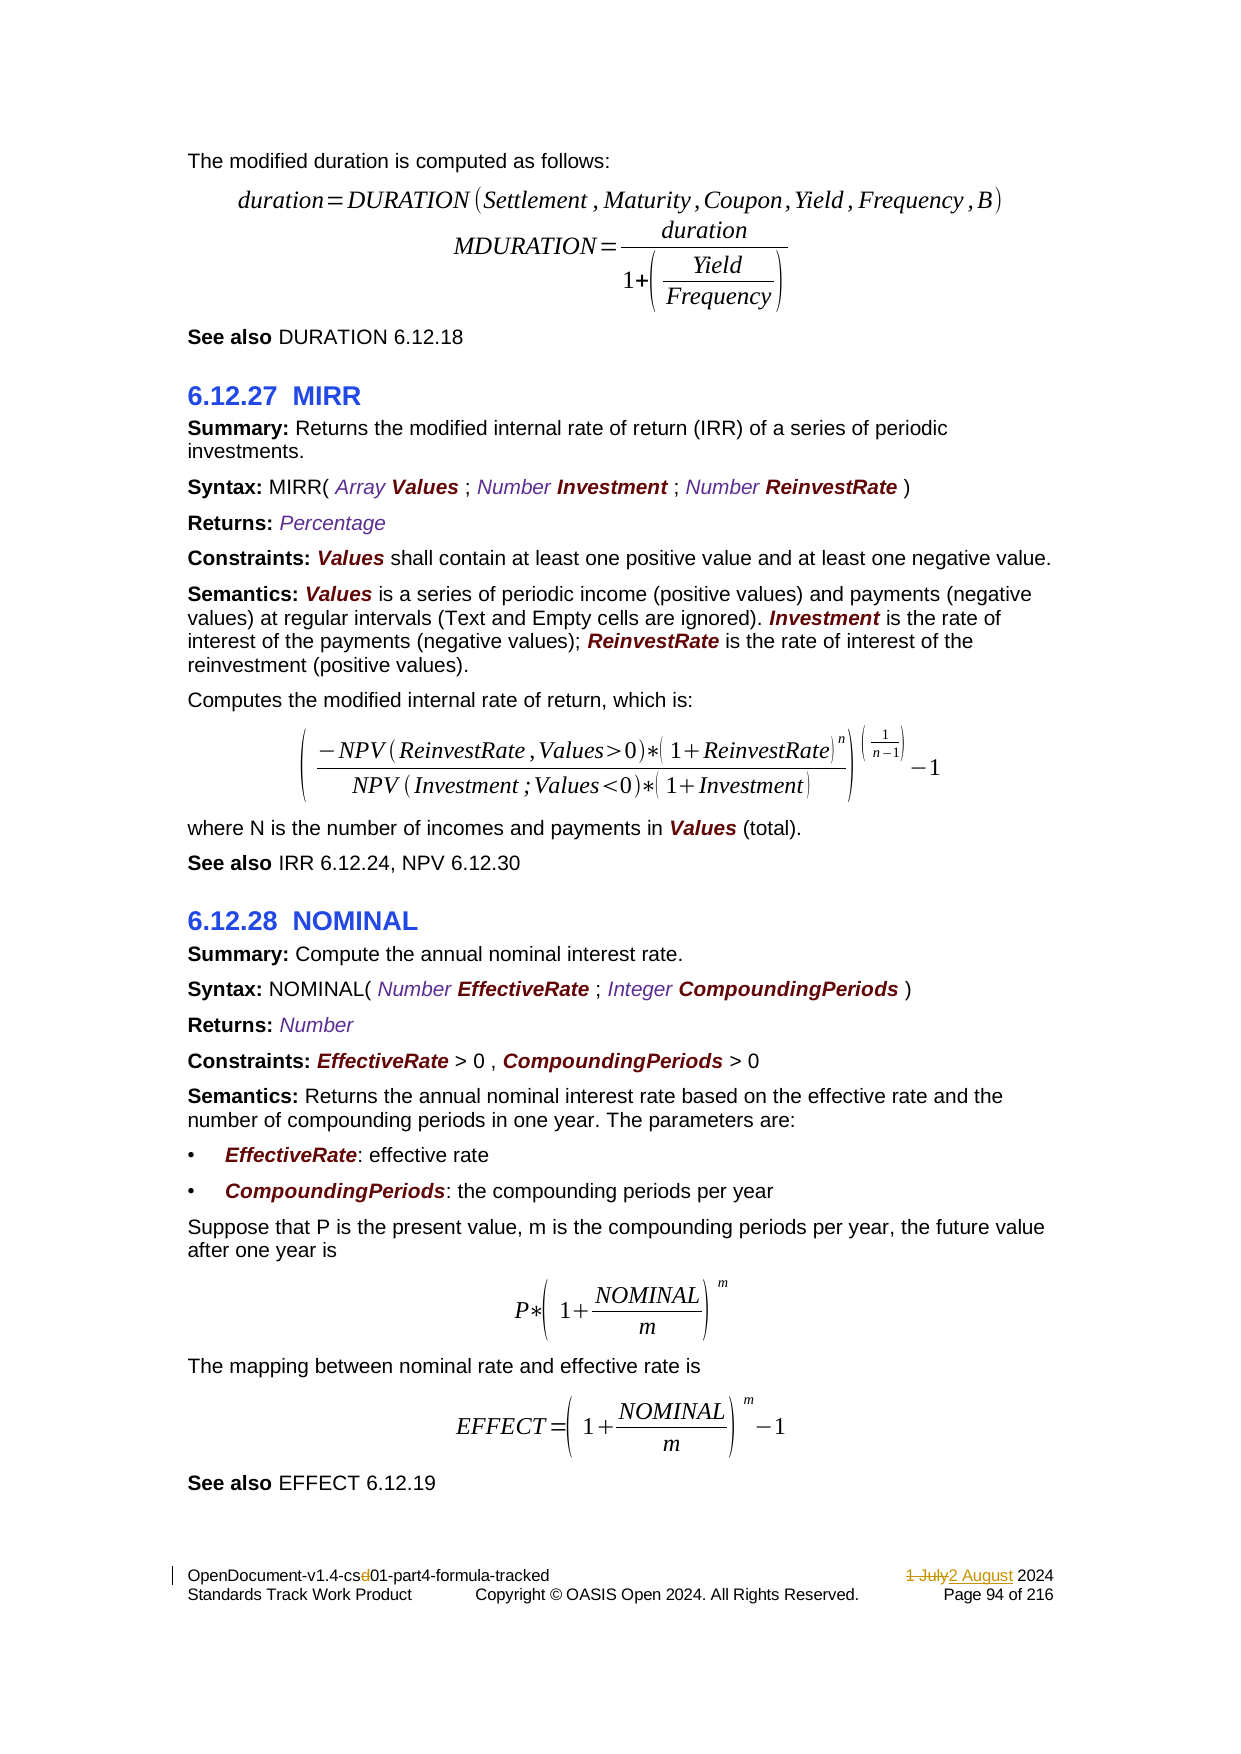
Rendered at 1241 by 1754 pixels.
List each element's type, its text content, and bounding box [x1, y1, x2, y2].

subtitle MIRR [187, 380, 1053, 410]
text See also DURATION 6.12.18 [187, 326, 1053, 349]
text Returns: Percentage [187, 511, 1053, 535]
text Summary: Compute the annual nominal interest rate. [187, 942, 1053, 966]
text See also EFFECT 6.12.19 [187, 1471, 1053, 1495]
text where N is the number of incomes and payments in Values (total). [187, 816, 1053, 839]
text Returns: Number [187, 1013, 1053, 1037]
text Syntax: MIRR( Array Values ; Number Investment ; Number ReinvestRate ) [187, 476, 1053, 499]
subtitle NOMINAL [187, 906, 1053, 936]
text Semantics: Returns the annual nominal interest rate based on the effective rate and the number of compounding periods in one year. The parameters are: [187, 1085, 1053, 1132]
text See also IRR 6.12.24, NPV 6.12.30 [187, 852, 1053, 875]
list EffectiveRate: effective rate [187, 1144, 1053, 1167]
text Computes the modified internal rate of return, which is: [187, 689, 1053, 712]
text Syntax: NOMINAL( Number EffectiveRate ; Integer CompoundingPeriods ) [187, 978, 1053, 1001]
text The mapping between nominal rate and effective rate is [187, 1355, 1053, 1378]
text Summary: Returns the modified internal rate of return (IRR) of a series of periodic investments. [187, 416, 1053, 463]
text Constraints: EffectiveRate > 0 , CompoundingPeriods > 0 [187, 1049, 1053, 1073]
text The modified duration is computed as follows: [187, 150, 1053, 173]
list CompoundingPeriods: the compounding periods per year [187, 1179, 1053, 1203]
text Semantics: Values is a series of periodic income (positive values) and payments (negative values) at regular intervals (Text and Empty cells are ignored). Investment is the rate of interest of the payments (negative values); ReinvestRate is the rate of interest of the reinvestment (positive values). [187, 582, 1053, 677]
text Suppose that P is the present value, m is the compounding periods per year, the future value after one year is [187, 1215, 1053, 1262]
text Constraints: Values shall contain at least one positive value and at least one negative value. [187, 547, 1053, 570]
